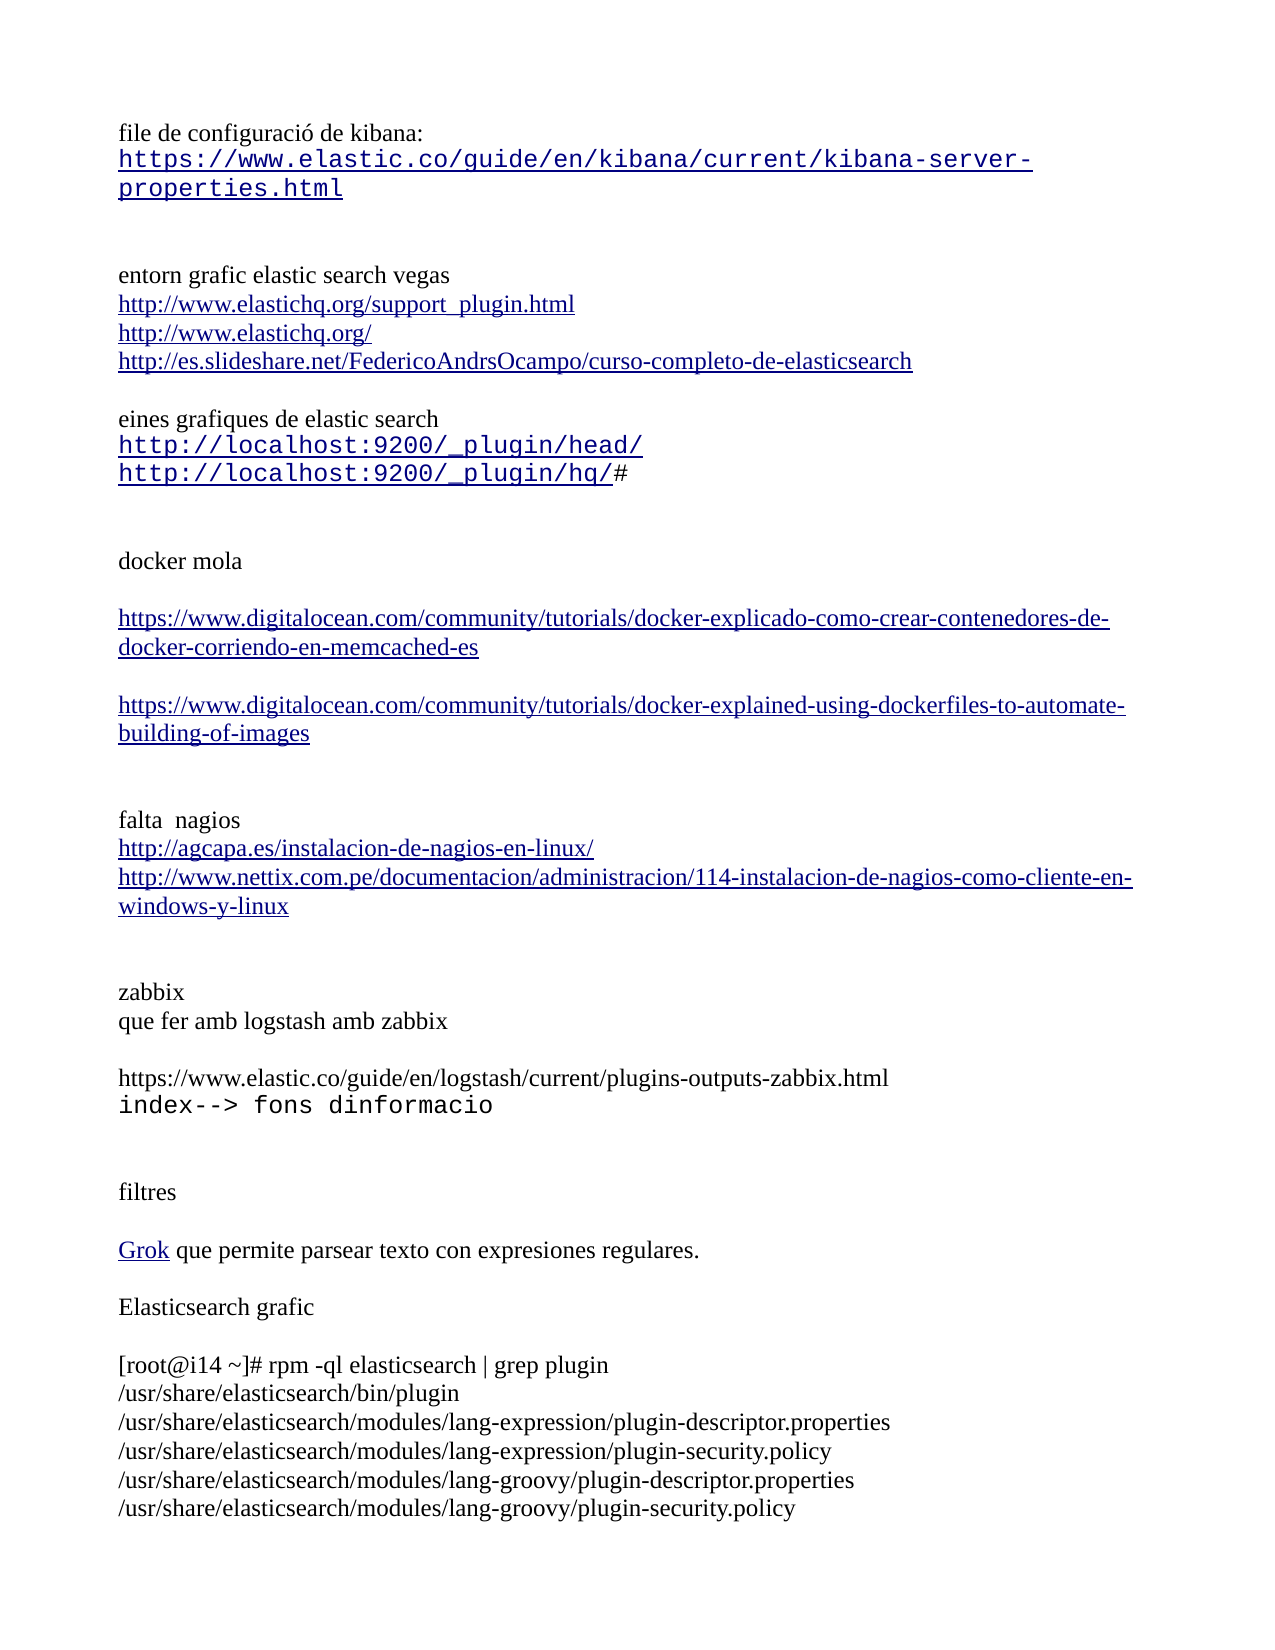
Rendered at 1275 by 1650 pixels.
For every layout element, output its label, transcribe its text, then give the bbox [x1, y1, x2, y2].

text /usr/share/elasticsearch/bin/plugin [118, 1378, 1157, 1407]
text docker mola [118, 546, 1157, 575]
text https://www.elastic.co/guide/en/kibana/current/kibana-server-properties.html [118, 147, 1157, 203]
text file de configuració de kibana: [118, 118, 1157, 147]
text /usr/share/elasticsearch/modules/lang-expression/plugin-security.policy [118, 1436, 1157, 1465]
text Elasticsearch grafic [118, 1292, 1157, 1321]
text http://es.slideshare.net/FedericoAndrsOcampo/curso-completo-de-elasticsearch [118, 346, 1157, 375]
text http://localhost:9200/_plugin/hq/# [118, 461, 1157, 489]
text Grok que permite parsear texto con expresiones regulares. [118, 1235, 1157, 1263]
text http://localhost:9200/_plugin/head/ [118, 433, 1157, 461]
text https://www.digitalocean.com/community/tutorials/docker-explicado-como-crear-contenedores-de-docker-corriendo-en-memcached-es [118, 603, 1157, 661]
text zabbix [118, 977, 1157, 1006]
text /usr/share/elasticsearch/modules/lang-groovy/plugin-descriptor.properties [118, 1465, 1157, 1493]
text falta nagios [118, 805, 1157, 833]
text eines grafiques de elastic search [118, 404, 1157, 433]
text /usr/share/elasticsearch/modules/lang-groovy/plugin-security.policy [118, 1493, 1157, 1522]
text http://www.elastichq.org/ [118, 318, 1157, 346]
text https://www.digitalocean.com/community/tutorials/docker-explained-using-dockerfiles-to-automate-building-of-images [118, 690, 1157, 747]
text https://www.elastic.co/guide/en/logstash/current/plugins-outputs-zabbix.html [118, 1063, 1157, 1092]
text http://www.elastichq.org/support_plugin.html [118, 289, 1157, 318]
text entorn grafic elastic search vegas [118, 260, 1157, 289]
text http://agcapa.es/instalacion-de-nagios-en-linux/ [118, 833, 1157, 862]
text index--> fons dinformacio [118, 1092, 1157, 1121]
text http://www.nettix.com.pe/documentacion/administracion/114-instalacion-de-nagios-como-cliente-en-windows-y-linux [118, 862, 1157, 920]
text filtres [118, 1177, 1157, 1206]
text [root@i14 ~]# rpm -ql elasticsearch | grep plugin [118, 1350, 1157, 1378]
text /usr/share/elasticsearch/modules/lang-expression/plugin-descriptor.properties [118, 1407, 1157, 1436]
text que fer amb logstash amb zabbix [118, 1006, 1157, 1035]
